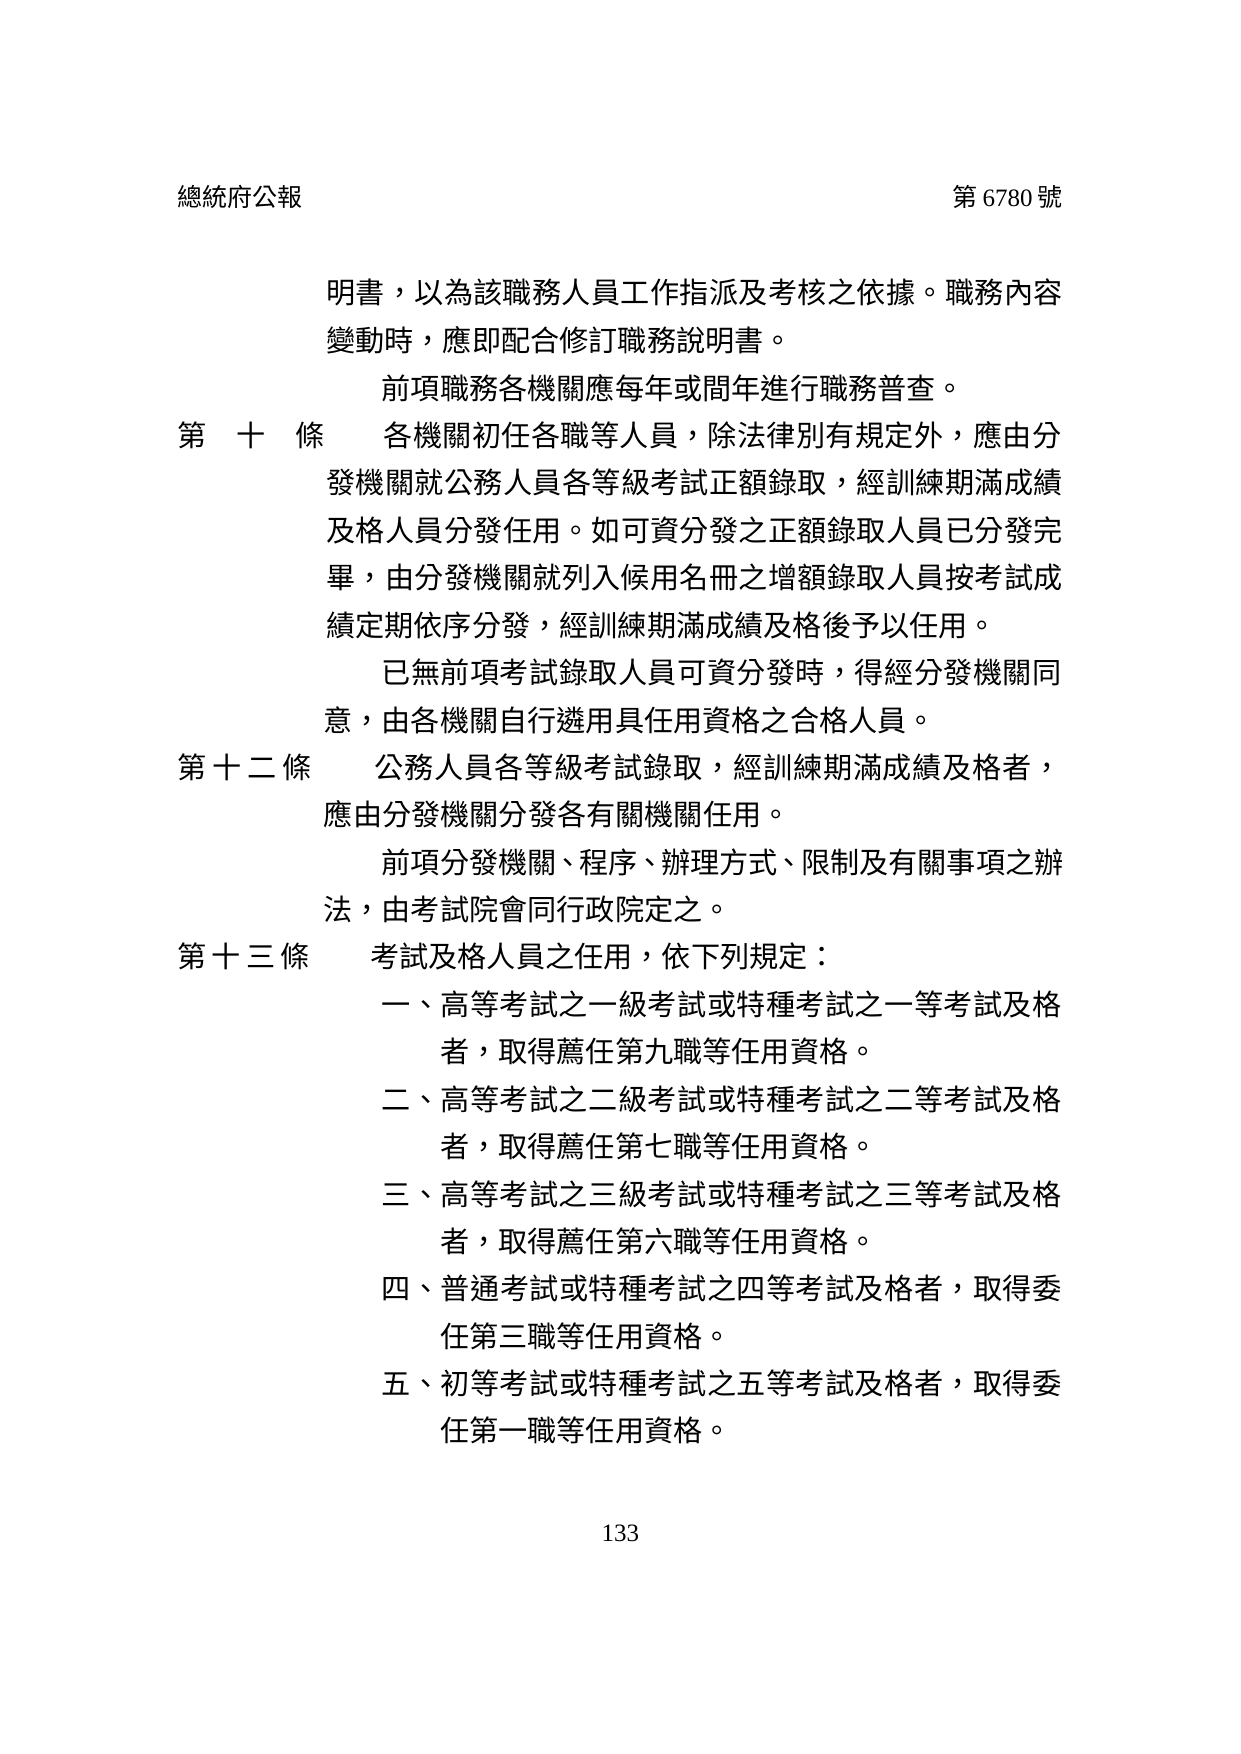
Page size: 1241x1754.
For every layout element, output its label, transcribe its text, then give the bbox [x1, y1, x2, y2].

text 前項分發機關、程序、辦理方式、限制及有關事項之辦法，由考試院會同行政院定之。 [323, 835, 1063, 930]
text 三、高等考試之三級考試或特種考試之三等考試及格者，取得薦任第六職等任用資格。 [381, 1167, 1063, 1262]
text 明書，以為該職務人員工作指派及考核之依據。職務內容變動時，應即配合修訂職務說明書。 [177, 266, 1063, 361]
text 二、高等考試之二級考試或特種考試之二等考試及格者，取得薦任第七職等任用資格。 [381, 1072, 1063, 1167]
text 一、高等考試之一級考試或特種考試之一等考試及格者，取得薦任第九職等任用資格。 [381, 977, 1063, 1072]
text 前項職務各機關應每年或間年進行職務普查。 [323, 361, 1063, 409]
text 四、普通考試或特種考試之四等考試及格者，取得委任第三職等任用資格。 [381, 1262, 1063, 1357]
text 第 十 條 各機關初任各職等人員，除法律別有規定外，應由分發機關就公務人員各等級考試正額錄取，經訓練期滿成績及格人員分發任用。如可資分發之正額錄取人員已分發完畢，由分發機關就列入候用名冊之增額錄取人員按考試成績定期依序分發，經訓練期滿成績及格後予以任用。 [177, 409, 1063, 646]
text 第十三條 考試及格人員之任用，依下列規定： [177, 930, 1063, 977]
text 五、初等考試或特種考試之五等考試及格者，取得委任第一職等任用資格。 [381, 1357, 1063, 1451]
text 第十二條 公務人員各等級考試錄取，經訓練期滿成績及格者，應由分發機關分發各有關機關任用。 [177, 740, 1063, 835]
text 已無前項考試錄取人員可資分發時，得經分發機關同意，由各機關自行遴用具任用資格之合格人員。 [323, 646, 1063, 740]
